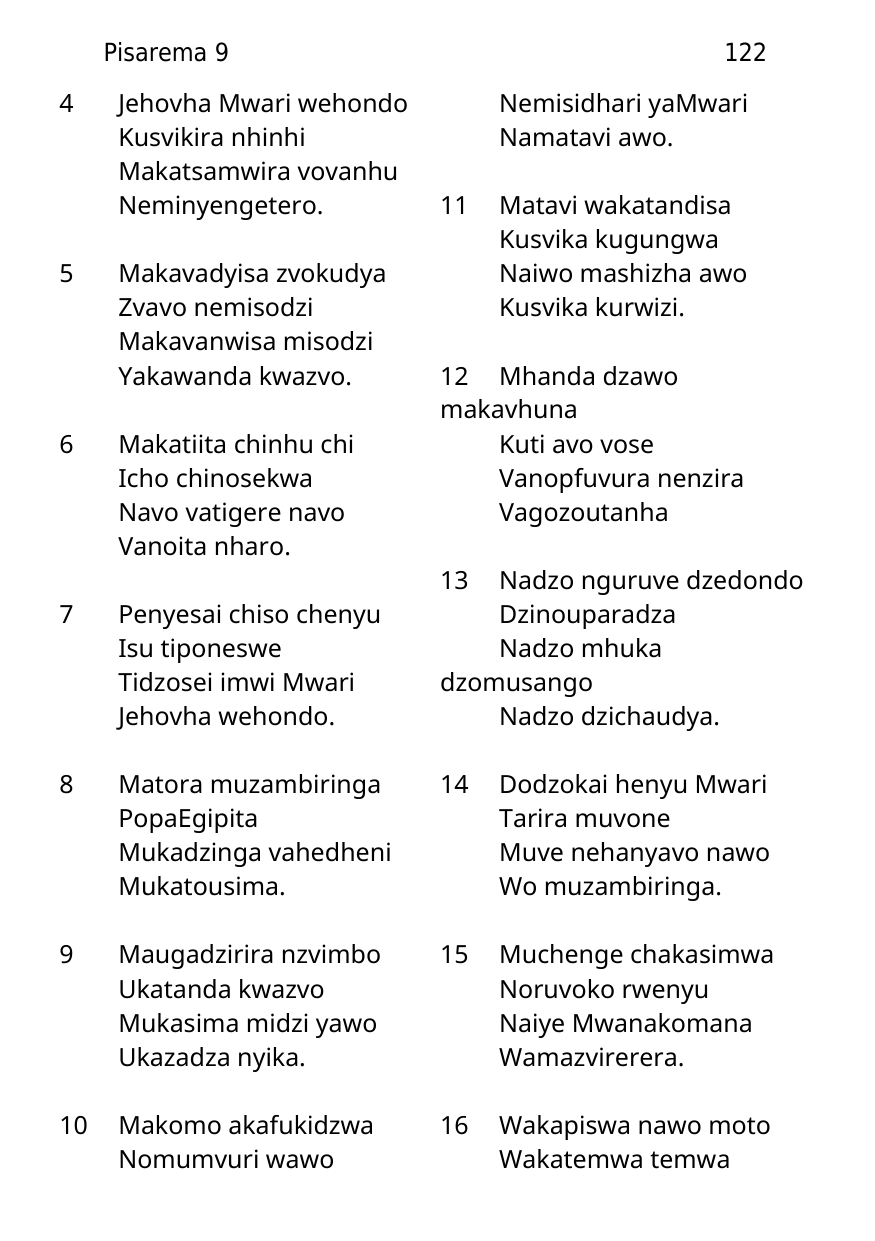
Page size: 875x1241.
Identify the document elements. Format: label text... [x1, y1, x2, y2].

text 15 Muchenge chakasimwa [440, 937, 815, 971]
text Nomumvuri wawo [59, 1142, 434, 1176]
text Wakatemwa temwa [440, 1142, 815, 1176]
text 9 Maugadzirira nzvimbo [59, 937, 434, 971]
text Vanopfuvura nenzira [440, 460, 815, 494]
text 12 Mhanda dzawo makavhuna [440, 358, 815, 426]
text Makatsamwira vovanhu [59, 154, 434, 188]
text Namatavi awo. [440, 120, 815, 154]
text Nadzo dzichaudya. [440, 699, 815, 733]
text Naiye Mwanakomana [440, 1005, 815, 1039]
text Naiwo mashizha awo [440, 256, 815, 290]
text 8 Matora muzambiringa [59, 767, 434, 801]
text Vagozoutanha [440, 494, 815, 528]
text Tarira muvone [440, 801, 815, 835]
text Navo vatigere navo [59, 494, 434, 528]
text Ukatanda kwazvo [59, 971, 434, 1005]
text 10 Makomo akafukidzwa [59, 1107, 434, 1142]
text Tidzosei imwi Mwari [59, 665, 434, 699]
text Mukadzinga vahedheni [59, 835, 434, 869]
text 4 Jehovha Mwari wehondo [59, 86, 434, 120]
text Mukasima midzi yawo [59, 1005, 434, 1039]
text Kusvikira nhinhi [59, 120, 434, 154]
text Wamazvirerera. [440, 1039, 815, 1073]
text 14 Dodzokai henyu Mwari [440, 767, 815, 801]
text Kusvika kugungwa [440, 222, 815, 256]
text Wo muzambiringa. [440, 869, 815, 903]
text 11 Matavi wakatandisa [440, 188, 815, 222]
text Yakawanda kwazvo. [59, 358, 434, 392]
text 13 Nadzo nguruve dzedondo [440, 562, 815, 597]
text 5 Makavadyisa zvokudya [59, 256, 434, 290]
text 6 Makatiita chinhu chi [59, 426, 434, 460]
text Kuti avo vose [440, 426, 815, 460]
text Muve nehanyavo nawo [440, 835, 815, 869]
text Vanoita nharo. [59, 528, 434, 562]
text Jehovha wehondo. [59, 699, 434, 733]
text Makavanwisa misodzi [59, 324, 434, 358]
text Neminyengetero. [59, 188, 434, 222]
text Zvavo nemisodzi [59, 290, 434, 324]
text Noruvoko rwenyu [440, 971, 815, 1005]
text Icho chinosekwa [59, 460, 434, 494]
text Isu tiponeswe [59, 631, 434, 665]
text Ukazadza nyika. [59, 1039, 434, 1073]
text Nadzo mhuka dzomusango [440, 631, 815, 699]
text Nemisidhari yaMwari [440, 86, 815, 120]
text 7 Penyesai chiso chenyu [59, 597, 434, 631]
text PopaEgipita [59, 801, 434, 835]
text Mukatousima. [59, 869, 434, 903]
text 16 Wakapiswa nawo moto [440, 1107, 815, 1142]
text Kusvika kurwizi. [440, 290, 815, 324]
text Dzinouparadza [440, 597, 815, 631]
